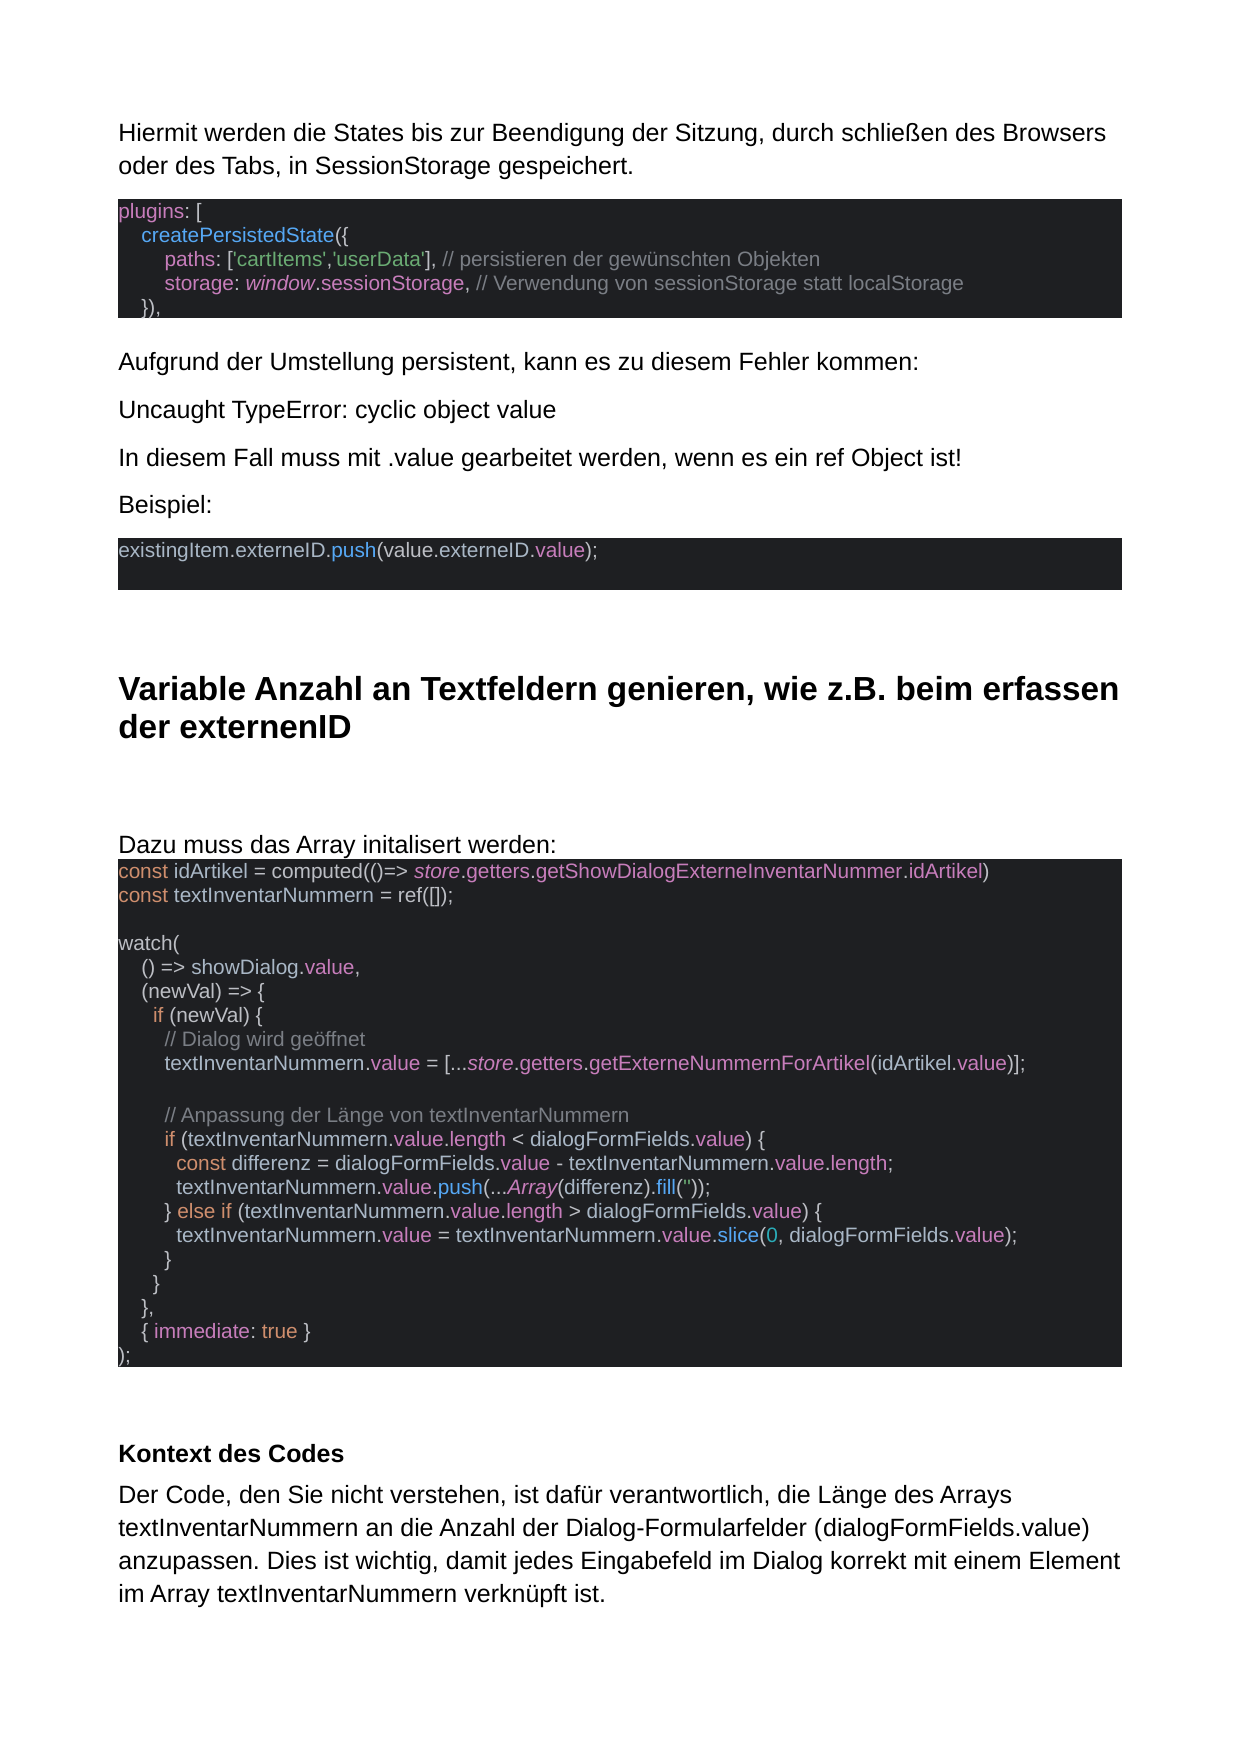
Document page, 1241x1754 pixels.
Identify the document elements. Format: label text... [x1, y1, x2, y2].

text Beispiel: [118, 490, 1122, 519]
text Dazu muss das Array initalisert werden: [118, 830, 1122, 859]
text plugins: [ createPersistedState({ paths: ['cartItems','userData'], // persistieren der gewünschten Objekten storage: window.sessionStorage, // Verwendung von sessionStorage statt localStorage }), [118, 199, 1122, 318]
text existingItem.externeID.push(value.externeID.value); [118, 538, 1122, 590]
text Aufgrund der Umstellung persistent, kann es zu diesem Fehler kommen: [118, 347, 1122, 376]
subtitle Variable Anzahl an Textfeldern genieren, wie z.B. beim erfassen der externenID [118, 669, 1122, 746]
text In diesem Fall muss mit .value gearbeitet werden, wenn es ein ref Object ist! [118, 442, 1122, 471]
text Der Code, den Sie nicht verstehen, ist dafür verantwortlich, die Länge des Arrays textInventarNummern an die Anzahl der Dialog-Formularfelder (dialogFormFields.value) anzupassen. Dies ist wichtig, damit jedes Eingabefeld im Dialog korrekt mit einem Element im Array textInventarNummern verknüpft ist. [118, 1480, 1122, 1608]
text Uncaught TypeError: cyclic object value [118, 395, 1122, 424]
subtitle Kontext des Codes [118, 1439, 1122, 1467]
text Hiermit werden die States bis zur Beendigung der Sitzung, durch schließen des Browsers oder des Tabs, in SessionStorage gespeichert. [118, 118, 1122, 180]
text const idArtikel = computed(()=> store.getters.getShowDialogExterneInventarNummer.idArtikel) const textInventarNummern = ref([]); [118, 859, 1122, 907]
text watch( () => showDialog.value, (newVal) => { if (newVal) { // Dialog wird geöffnet textInventarNummern.value = [...store.getters.getExterneNummernForArtikel(idArtikel.value)]; // Anpassung der Länge von textInventarNummern if (textInventarNummern.value.length < dialogFormFields.value) { const differenz = dialogFormFields.value - textInventarNummern.value.length; textInventarNummern.value.push(...Array(differenz).fill('')); } else if (textInventarNummern.value.length > dialogFormFields.value) { textInventarNummern.value = textInventarNummern.value.slice(0, dialogFormFields.value); } } }, { immediate: true } ); [118, 931, 1122, 1367]
